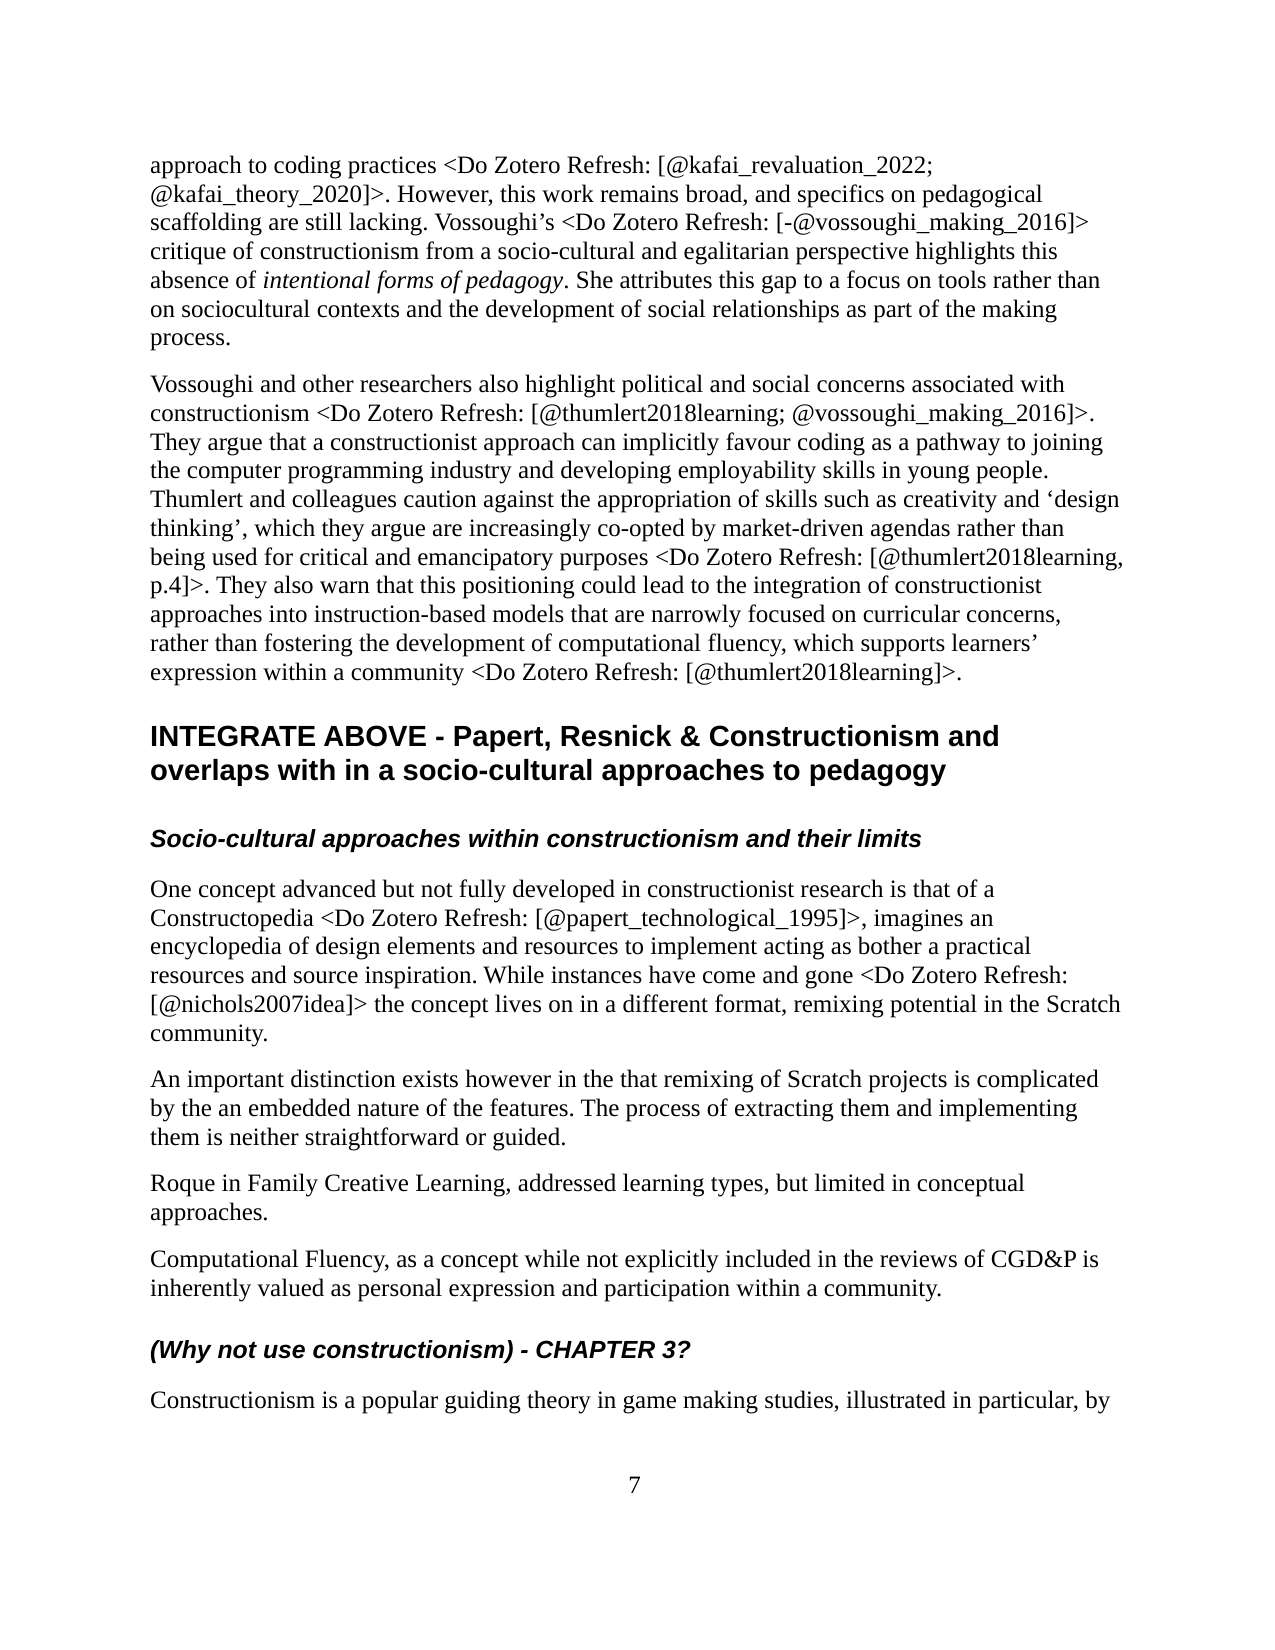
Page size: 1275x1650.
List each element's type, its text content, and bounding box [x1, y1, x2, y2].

text An important distinction exists however in the that remixing of Scratch projects is complicated by the an embedded nature of the features. The process of extracting them and implementing them is neither straightforward or guided. [150, 1064, 1125, 1151]
subtitle INTEGRATE ABOVE - Papert, Resnick & Constructionism and overlaps with in a socio-cultural approaches to pedagogy [150, 719, 1125, 786]
text One concept advanced but not fully developed in constructionist research is that of a Constructopedia <Do Zotero Refresh: [@papert_technological_1995]>, imagines an encyclopedia of design elements and resources to implement acting as bother a practical resources and source inspiration. While instances have come and gone <Do Zotero Refresh: [@nichols2007idea]> the concept lives on in a different format, remixing potential in the Scratch community. [150, 874, 1125, 1046]
text Vossoughi and other researchers also highlight political and social concerns associated with constructionism <Do Zotero Refresh: [@thumlert2018learning; @vossoughi_making_2016]>. They argue that a constructionist approach can implicitly favour coding as a pathway to joining the computer programming industry and developing employability skills in young people. Thumlert and colleagues caution against the appropriation of skills such as creativity and ‘design thinking’, which they argue are increasingly co-opted by market-driven agendas rather than being used for critical and emancipatory purposes <Do Zotero Refresh: [@thumlert2018learning, p.4]>. They also warn that this positioning could lead to the integration of constructionist approaches into instruction-based models that are narrowly focused on curricular concerns, rather than fostering the development of computational fluency, which supports learners’ expression within a community <Do Zotero Refresh: [@thumlert2018learning]>. [150, 369, 1125, 685]
text Roque in Family Creative Learning, addressed learning types, but limited in conceptual approaches. [150, 1168, 1125, 1226]
text Computational Fluency, as a concept while not explicitly included in the reviews of CGD&P is inherently valued as personal expression and participation within a community. [150, 1244, 1125, 1301]
text approach to coding practices <Do Zotero Refresh: [@kafai_revaluation_2022; @kafai_theory_2020]>. However, this work remains broad, and specifics on pedagogical scaffolding are still lacking. Vossoughi’s <Do Zotero Refresh: [-@vossoughi_making_2016]> critique of constructionism from a socio-cultural and egalitarian perspective highlights this absence of intentional forms of pedagogy. She attributes this gap to a focus on tools rather than on sociocultural contexts and the development of social relationships as part of the making process. [150, 150, 1125, 351]
subtitle (Why not use constructionism) - CHAPTER 3? [150, 1335, 1125, 1364]
text Constructionism is a popular guiding theory in game making studies, illustrated in particular, by [150, 1385, 1125, 1414]
subtitle Socio-cultural approaches within constructionism and their limits [150, 824, 1125, 852]
